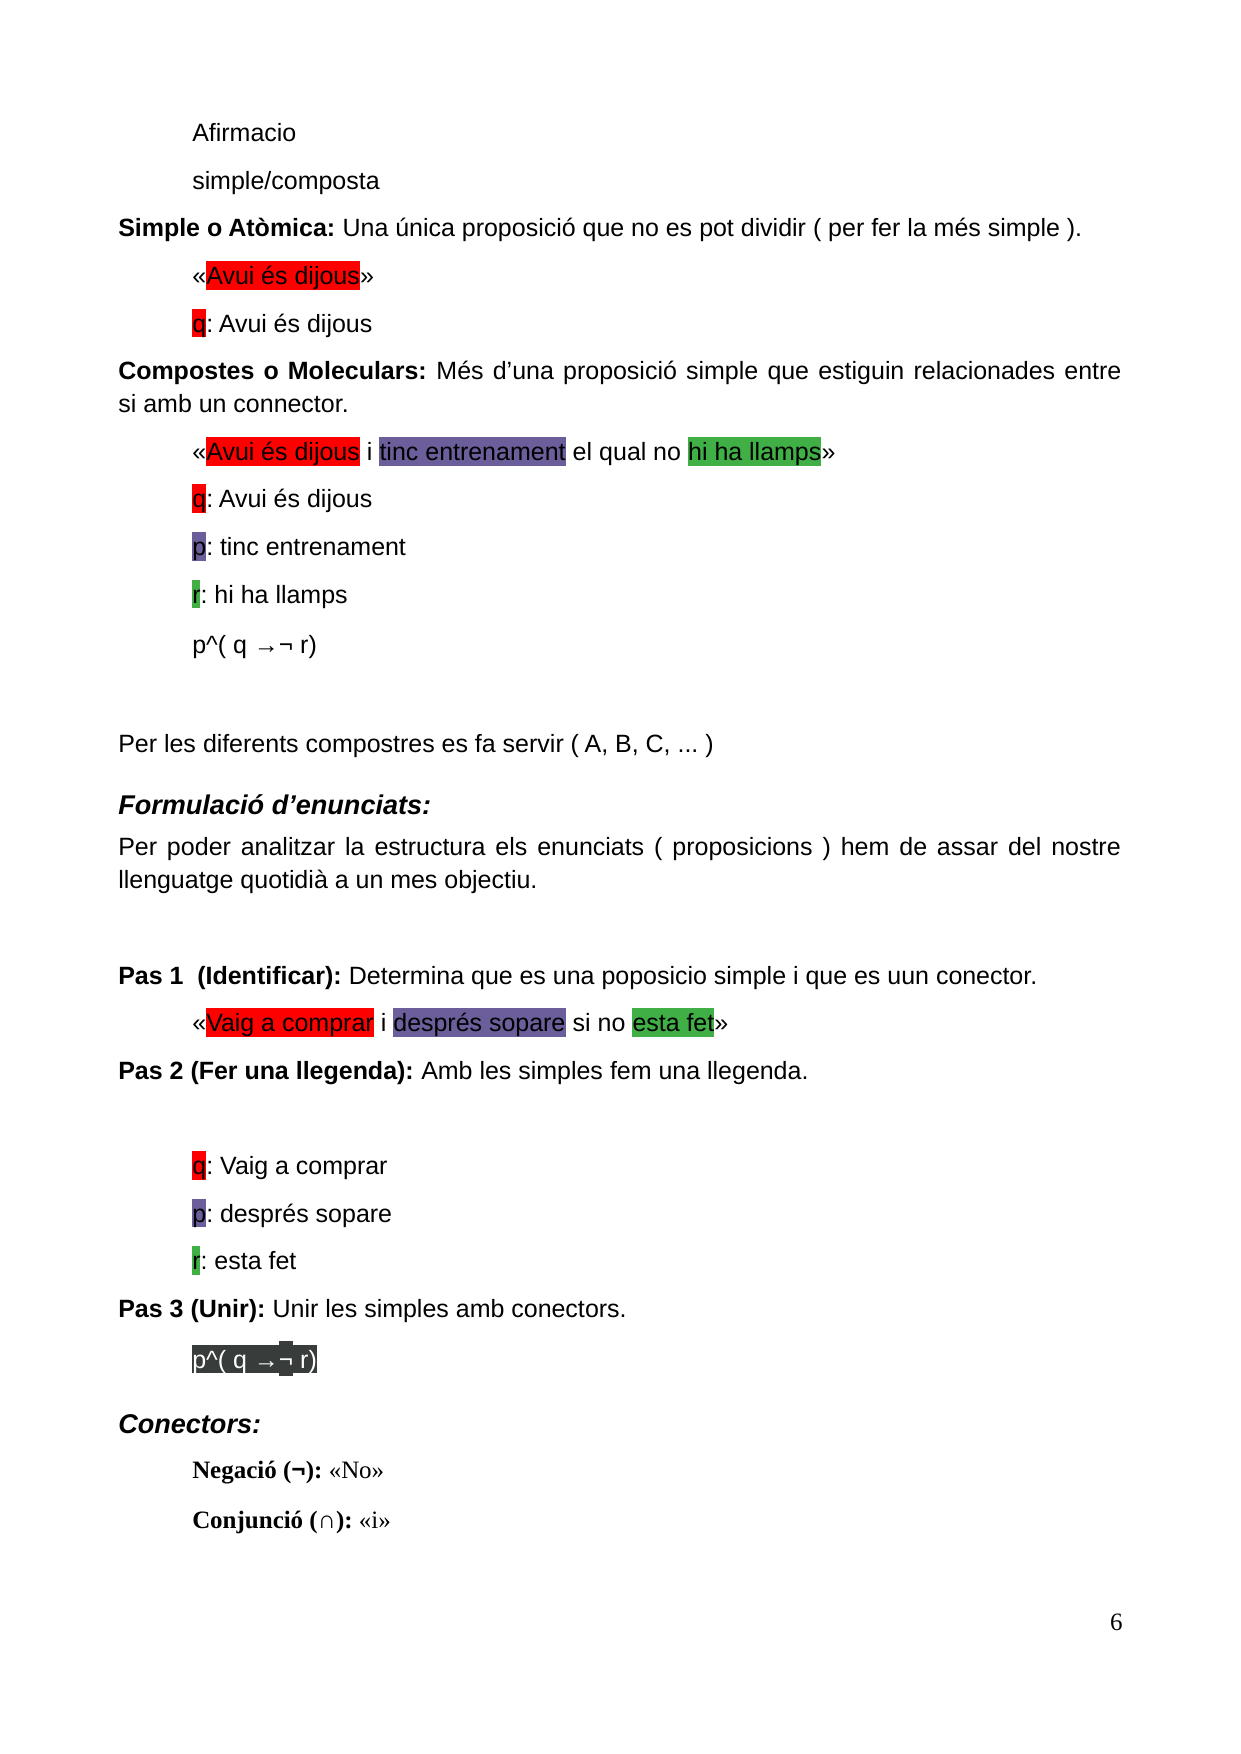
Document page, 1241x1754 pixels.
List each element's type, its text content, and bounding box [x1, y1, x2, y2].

text q: Avui és dijous [118, 484, 1122, 513]
text Simple o Atòmica: Una única proposició que no es pot dividir ( per fer la més simple ). [118, 213, 1122, 242]
text Negació (¬): «No» [118, 1451, 1122, 1486]
text «Vaig a comprar i després sopare si no esta fet» [118, 1008, 1122, 1037]
text Compostes o Moleculars: Més d’una proposició simple que estiguin relacionades entre si amb un connector. [118, 356, 1122, 418]
text Afirmacio [118, 118, 1122, 147]
text Per poder analitzar la estructura els enunciats ( proposicions ) hem de assar del nostre llenguatge quotidià a un mes objectiu. [118, 832, 1122, 894]
text Pas 2 (Fer una llegenda): Amb les simples fem una llegenda. [118, 1056, 1122, 1084]
text «Avui és dijous i tinc entrenament el qual no hi ha llamps» [118, 437, 1122, 466]
text p: després sopare [118, 1199, 1122, 1227]
text p: tinc entrenament [118, 532, 1122, 561]
text simple/composta [118, 166, 1122, 194]
text p^( q →¬ r) [118, 627, 1122, 661]
text Pas 1 (Identificar): Determina que es una poposicio simple i que es uun conector. [118, 961, 1122, 989]
text Per les diferents compostres es fa servir ( A, B, C, ... ) [118, 728, 1122, 757]
text Pas 3 (Unir): Unir les simples amb conectors. [118, 1294, 1122, 1323]
subtitle Formulació d’enunciats: [118, 789, 1122, 820]
text r: esta fet [118, 1246, 1122, 1275]
text Conjunció (∩): «i» [118, 1505, 1122, 1534]
text p^( q →¬ r) [118, 1341, 1122, 1376]
text q: Vaig a comprar [118, 1151, 1122, 1180]
subtitle Conectors: [118, 1408, 1122, 1439]
text «Avui és dijous» [118, 261, 1122, 290]
text q: Avui és dijous [118, 308, 1122, 337]
text r: hi ha llamps [118, 579, 1122, 608]
